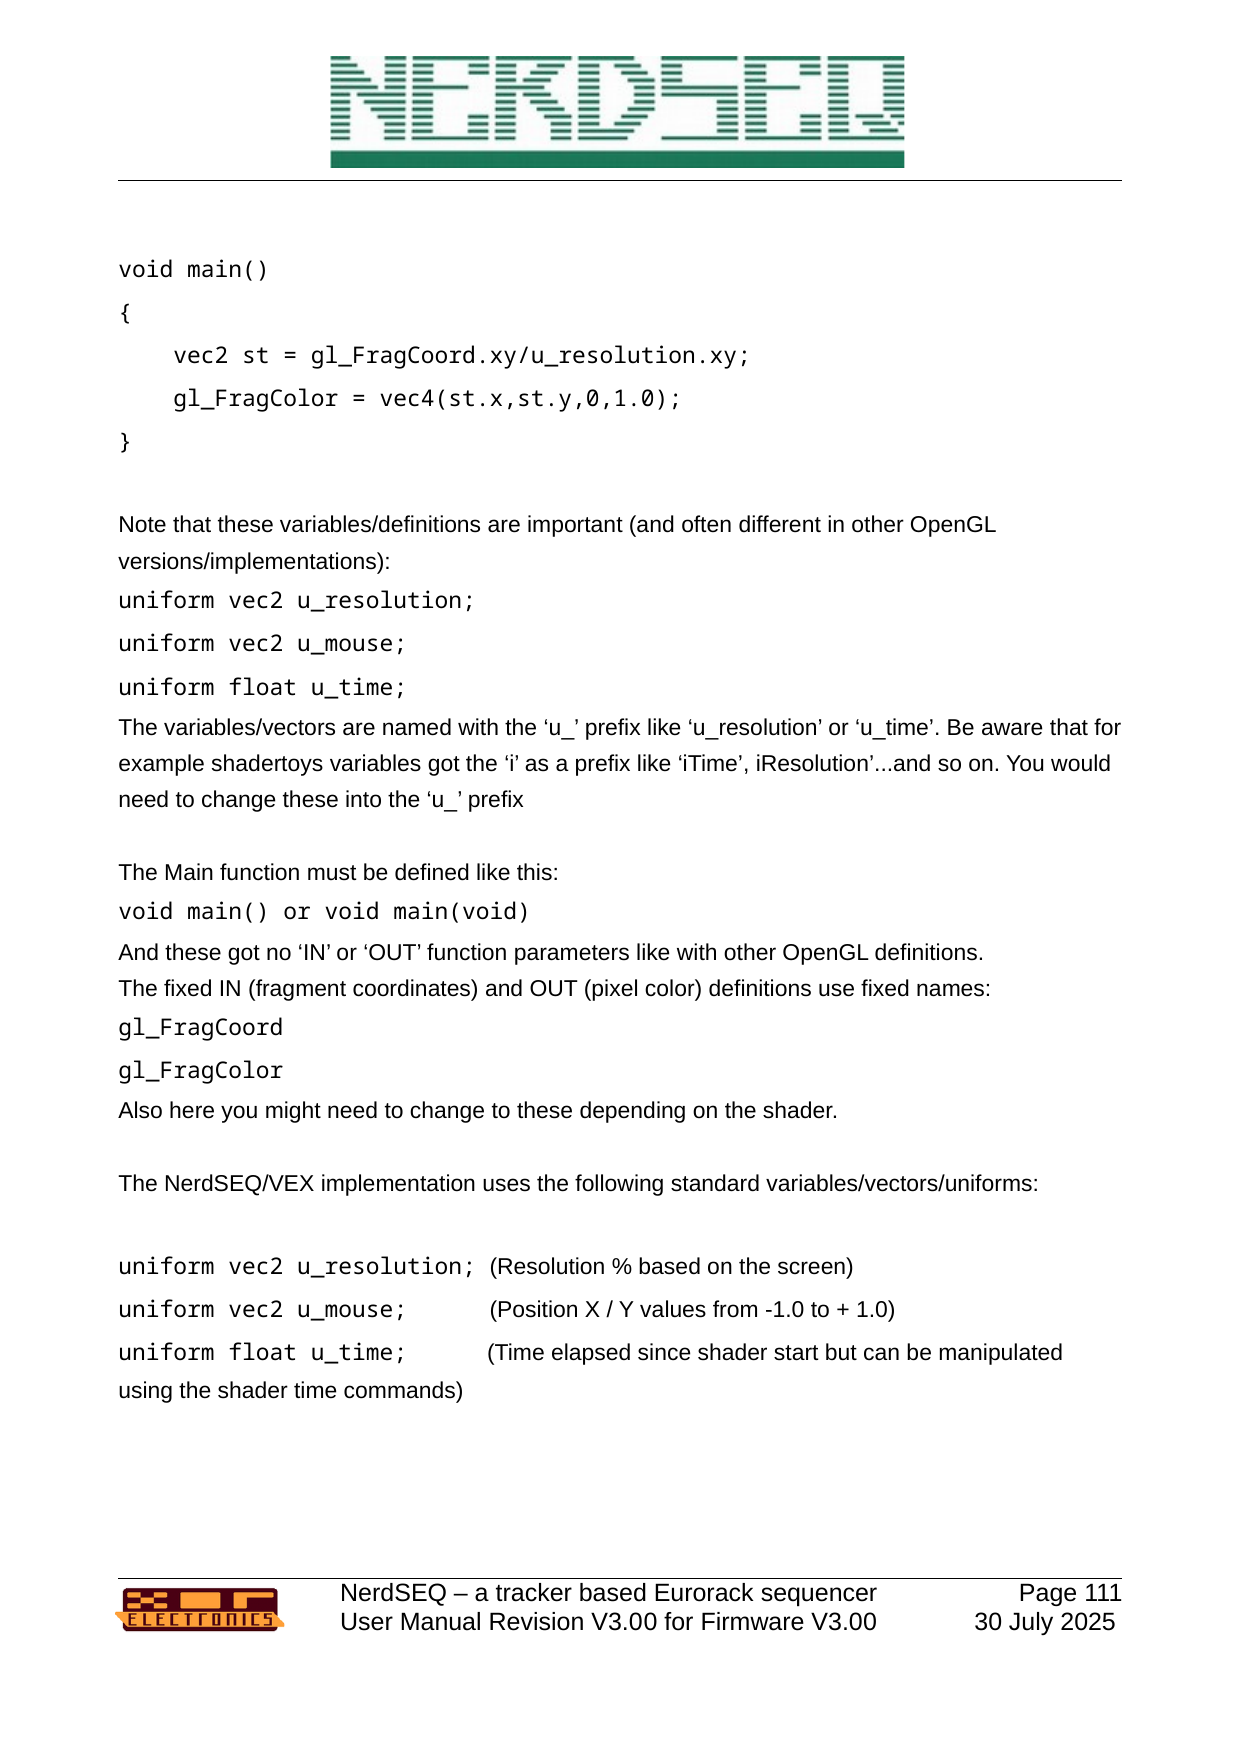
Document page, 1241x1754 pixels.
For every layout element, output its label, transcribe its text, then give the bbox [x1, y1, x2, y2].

text uniform vec2 u_resolution; [118, 584, 1122, 615]
text Also here you might need to change to these depending on the shader. [118, 1097, 1122, 1124]
text uniform vec2 u_resolution; (Resolution % based on the screen) [118, 1249, 1122, 1281]
text { [118, 296, 1122, 327]
text The fixed IN (fragment coordinates) and OUT (pixel color) definitions use fixed names: [118, 975, 1122, 1001]
text uniform float u_time; (Time elapsed since shader start but can be manipulated using the shader time commands) [118, 1336, 1122, 1403]
text Note that these variables/definitions are important (and often different in other OpenGL versions/implementations): [118, 511, 1122, 574]
text The Main function must be defined like this: [118, 859, 1122, 885]
text uniform float u_time; [118, 670, 1122, 702]
picture [115, 1584, 285, 1634]
text gl_FragColor = vec4(st.x,st.y,0,1.0); [118, 382, 1122, 413]
text uniform vec2 u_mouse; [118, 627, 1122, 658]
text The variables/vectors are named with the ‘u_’ prefix like ‘u_resolution’ or ‘u_time’. Be aware that for example shadertoys variables got the ‘i’ as a prefix like ‘iTime’, iResolution’...and so on. You would need to change these into the ‘u_’ prefix [118, 713, 1122, 813]
picture [330, 56, 905, 168]
text The NerdSEQ/VEX implementation uses the following standard variables/vectors/uniforms: [118, 1170, 1122, 1196]
text } [118, 425, 1122, 456]
text void main() or void main(void) [118, 895, 1122, 927]
text gl_FragCoord [118, 1011, 1122, 1042]
text And these got no ‘IN’ or ‘OUT’ function parameters like with other OpenGL definitions. [118, 938, 1122, 965]
text vec2 st = gl_FragCoord.xy/u_resolution.xy; [118, 339, 1122, 370]
text void main() [118, 253, 1122, 284]
text uniform vec2 u_mouse; (Position X / Y values from -1.0 to + 1.0) [118, 1293, 1122, 1324]
text gl_FragColor [118, 1054, 1122, 1086]
